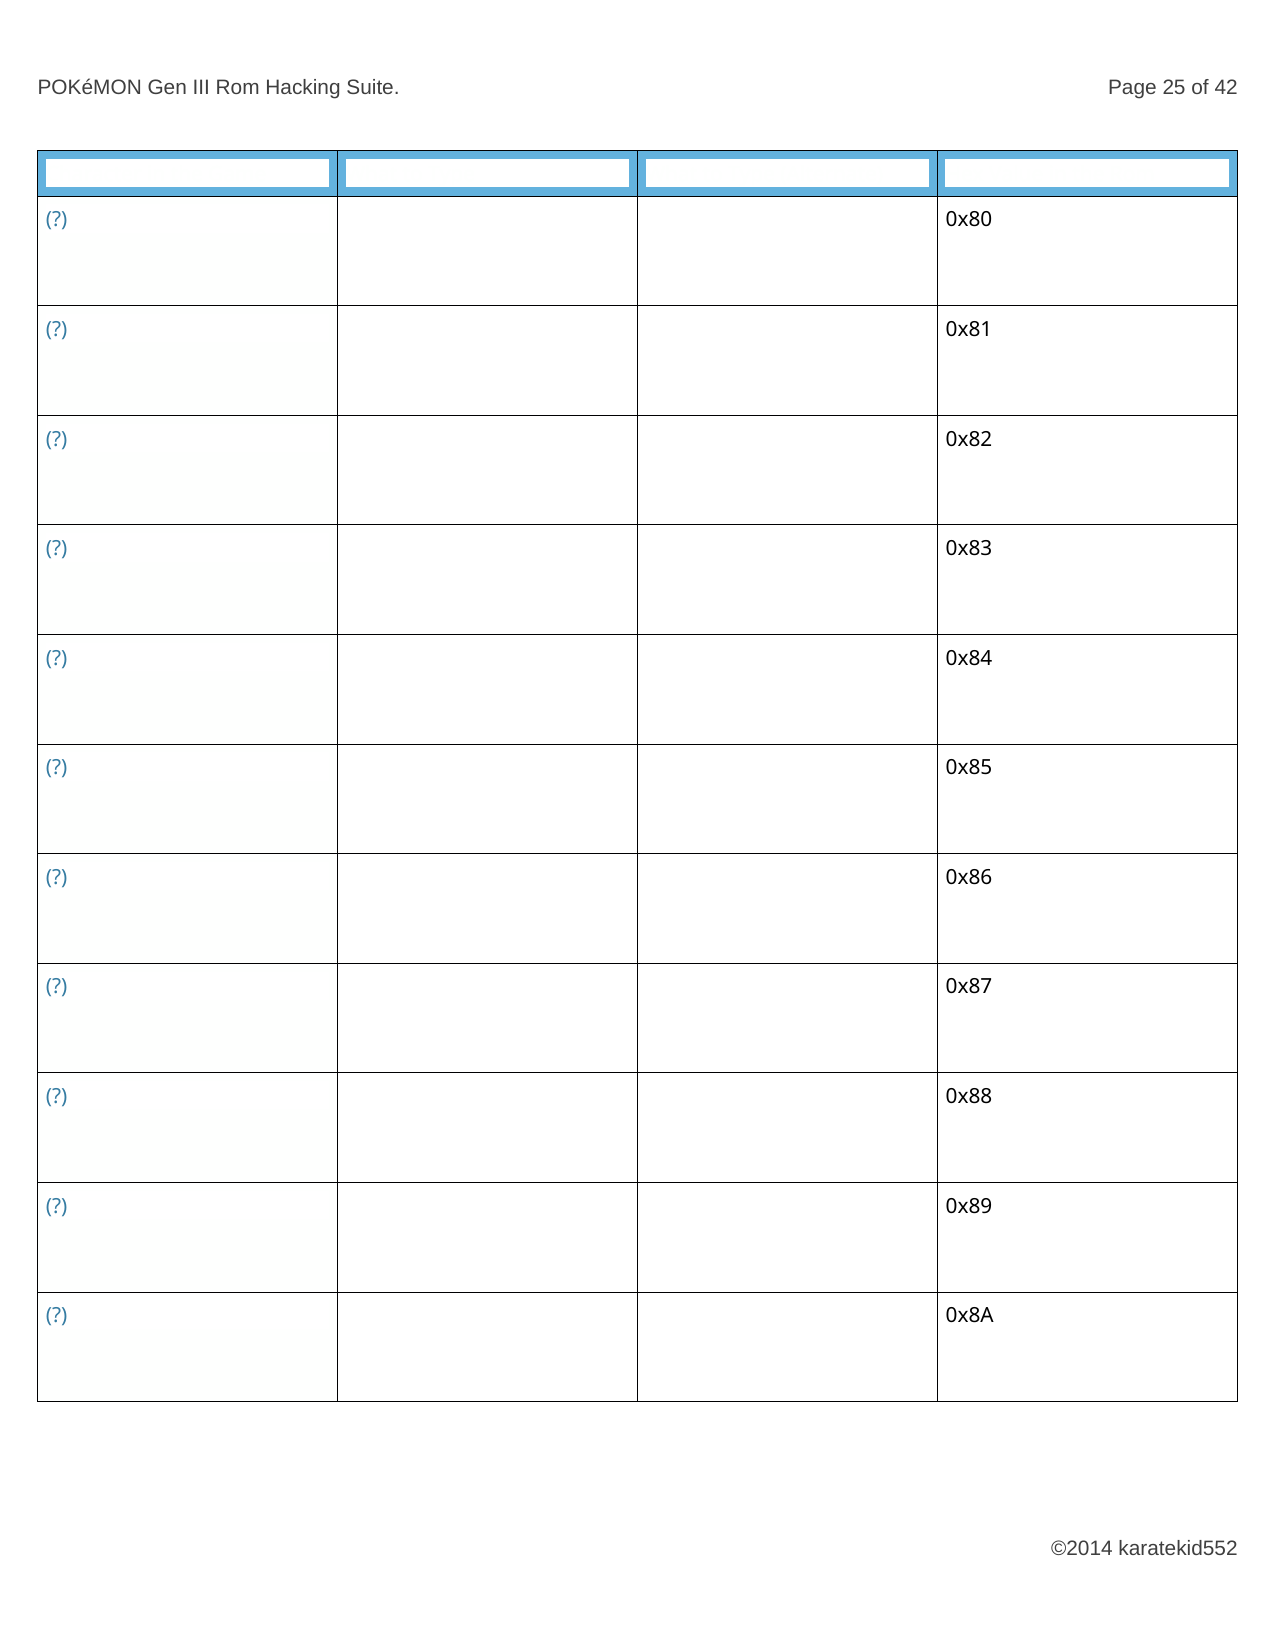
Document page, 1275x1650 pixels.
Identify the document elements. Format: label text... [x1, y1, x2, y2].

table_cell [338, 197, 637, 305]
table_cell (?) [38, 854, 337, 963]
table_cell [338, 306, 637, 415]
table_cell [338, 1073, 637, 1182]
table_cell (?) [38, 635, 337, 743]
table_cell 0x80 [938, 197, 1237, 305]
table_cell 0x85 [938, 745, 1237, 853]
table_cell 0x87 [938, 964, 1237, 1072]
table_cell [338, 745, 637, 853]
table_cell [638, 745, 937, 853]
table_cell (?) [38, 306, 337, 415]
table_cell 0x82 [938, 416, 1237, 524]
table_cell [638, 416, 937, 524]
table_cell [338, 854, 637, 963]
table_cell (?) [38, 1073, 337, 1182]
table_cell (?) [38, 745, 337, 853]
table_cell [338, 635, 637, 743]
table_cell [338, 1183, 637, 1291]
table_cell [638, 1183, 937, 1291]
table_cell (?) [38, 416, 337, 524]
table_header What to Type [338, 151, 637, 196]
table_cell (?) [38, 525, 337, 634]
table_header What to Type (Alternate) [638, 151, 937, 196]
table_cell 0x88 [938, 1073, 1237, 1182]
table_cell [638, 964, 937, 1072]
table_cell [638, 854, 937, 963]
table_cell 0x86 [938, 854, 1237, 963]
table_cell 0x89 [938, 1183, 1237, 1291]
table_cell (?) [38, 197, 337, 305]
table_cell [338, 525, 637, 634]
table_cell [638, 1293, 937, 1401]
table_cell [638, 525, 937, 634]
table_cell 0x83 [938, 525, 1237, 634]
table_cell 0x84 [938, 635, 1237, 743]
table_header Hex Value in the Rom [938, 151, 1237, 196]
table_cell 0x81 [938, 306, 1237, 415]
table_cell (?) [38, 964, 337, 1072]
table_cell (?) [38, 1183, 337, 1291]
table_cell 0x8A [938, 1293, 1237, 1401]
table_cell [638, 197, 937, 305]
table_cell [638, 635, 937, 743]
table_cell [638, 306, 937, 415]
table_cell [638, 1073, 937, 1182]
table_header Character in the Game [38, 151, 337, 196]
table_cell (?) [38, 1293, 337, 1401]
table_cell [338, 1293, 637, 1401]
table_cell [338, 964, 637, 1072]
table_cell [338, 416, 637, 524]
